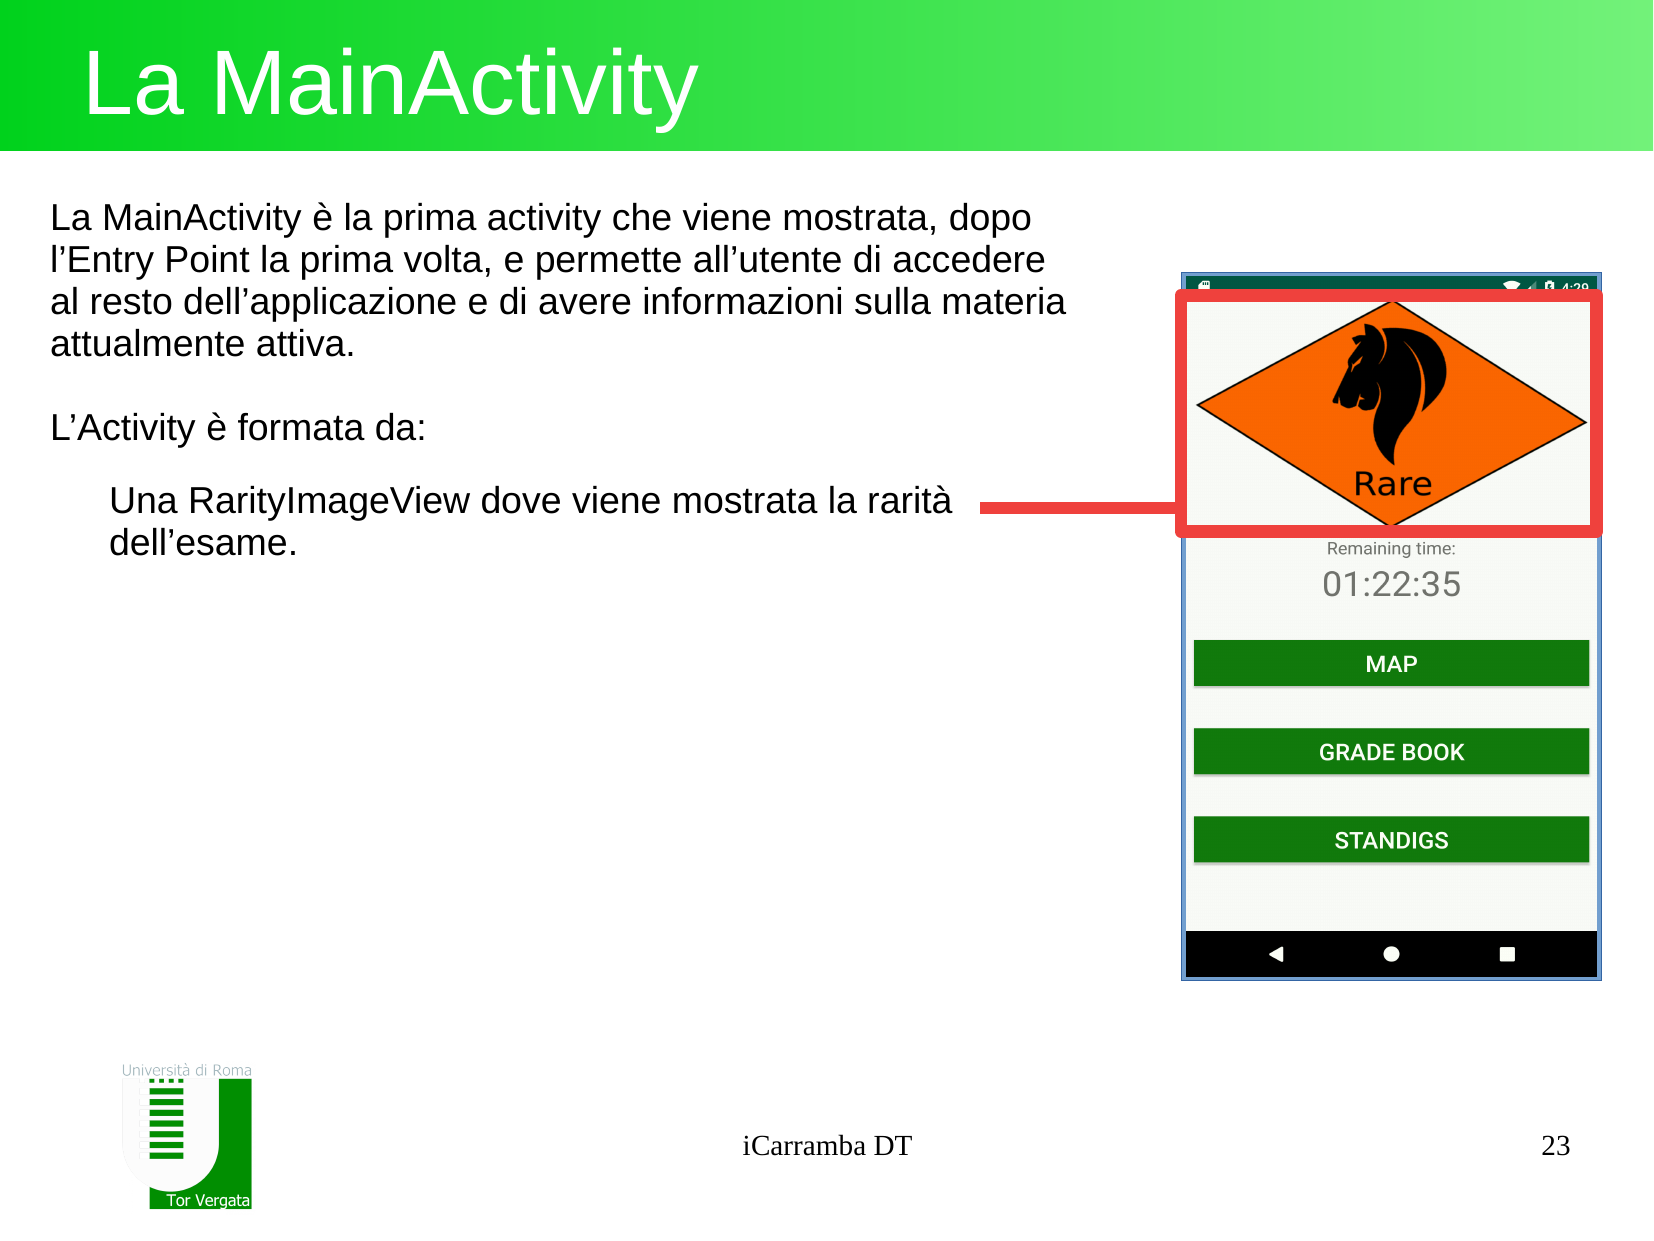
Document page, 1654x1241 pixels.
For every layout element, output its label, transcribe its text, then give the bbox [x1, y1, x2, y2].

picture [1186, 538, 1597, 977]
picture [1187, 302, 1590, 525]
picture [120, 1061, 256, 1215]
text_box La MainActivity è la prima activity che viene mostrata, dopo l’Entry Point la prima volta, e permette all’utente di accedere al resto dell’applicazione e di avere informazioni sulla materia attualmente attiva. L’Activity è formata da: [35, 188, 1086, 563]
picture [1186, 276, 1597, 289]
text_box [1181, 537, 1602, 981]
text_box Una RarityImageView dove viene mostrata la rarità dell’esame. [94, 472, 1145, 745]
title La MainActivity [82, 30, 1571, 136]
text_box [1181, 272, 1602, 290]
